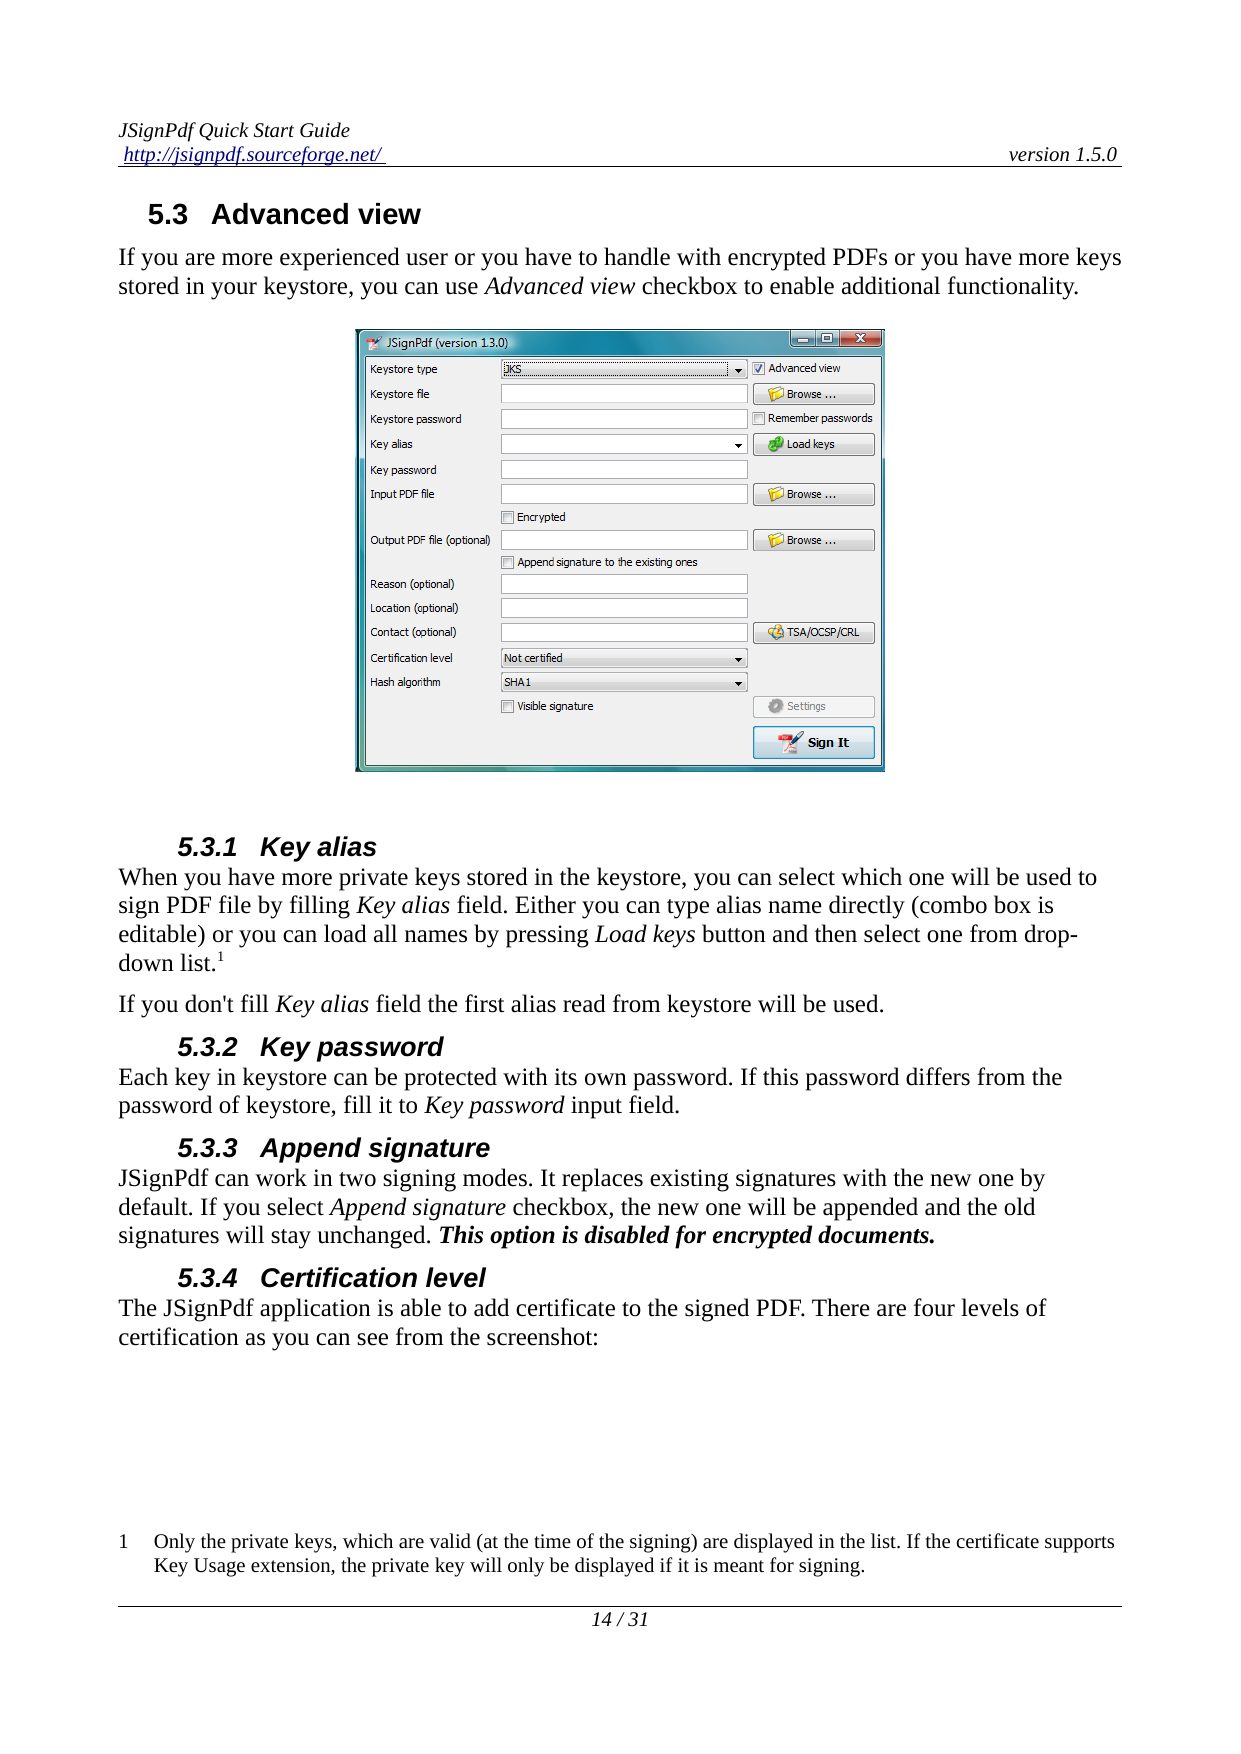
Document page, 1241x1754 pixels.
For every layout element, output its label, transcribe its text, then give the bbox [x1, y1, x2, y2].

text Each key in keystore can be protected with its own password. If this password differs from the password of keystore, fill it to Key password input field. [118, 1062, 1122, 1119]
text Only the private keys, which are valid (at the time of the signing) are displayed in the list. If the certificate supports Key Usage extension, the private key will only be displayed if it is meant for signing. [118, 1529, 1122, 1577]
picture [355, 329, 885, 772]
subtitle Append signature [177, 1132, 1122, 1163]
text The JSignPdf application is able to add certificate to the signed PDF. There are four levels of certification as you can see from the screenshot: [118, 1293, 1122, 1351]
text When you have more private keys stored in the keystore, you can select which one will be used to sign PDF file by filling Key alias field. Either you can type alias name directly (combo box is editable) or you can load all names by pressing Load keys button and then select one from drop-down list. [118, 862, 1122, 977]
subtitle Advanced view [148, 197, 1116, 230]
text If you are more experienced user or you have to handle with encrypted PDFs or you have more keys stored in your keystore, you can use Advanced view checkbox to enable additional functionality. [118, 242, 1122, 299]
text JSignPdf can work in two signing modes. It replaces existing signatures with the new one by default. If you select Append signature checkbox, the new one will be appended and the old signatures will stay unchanged. This option is disabled for encrypted documents. [118, 1163, 1122, 1249]
text If you don't fill Key alias field the first alias read from keystore will be used. [118, 989, 1122, 1018]
subtitle Key password [177, 1031, 1122, 1062]
subtitle Certification level [177, 1262, 1122, 1293]
subtitle Key alias [177, 831, 1122, 862]
